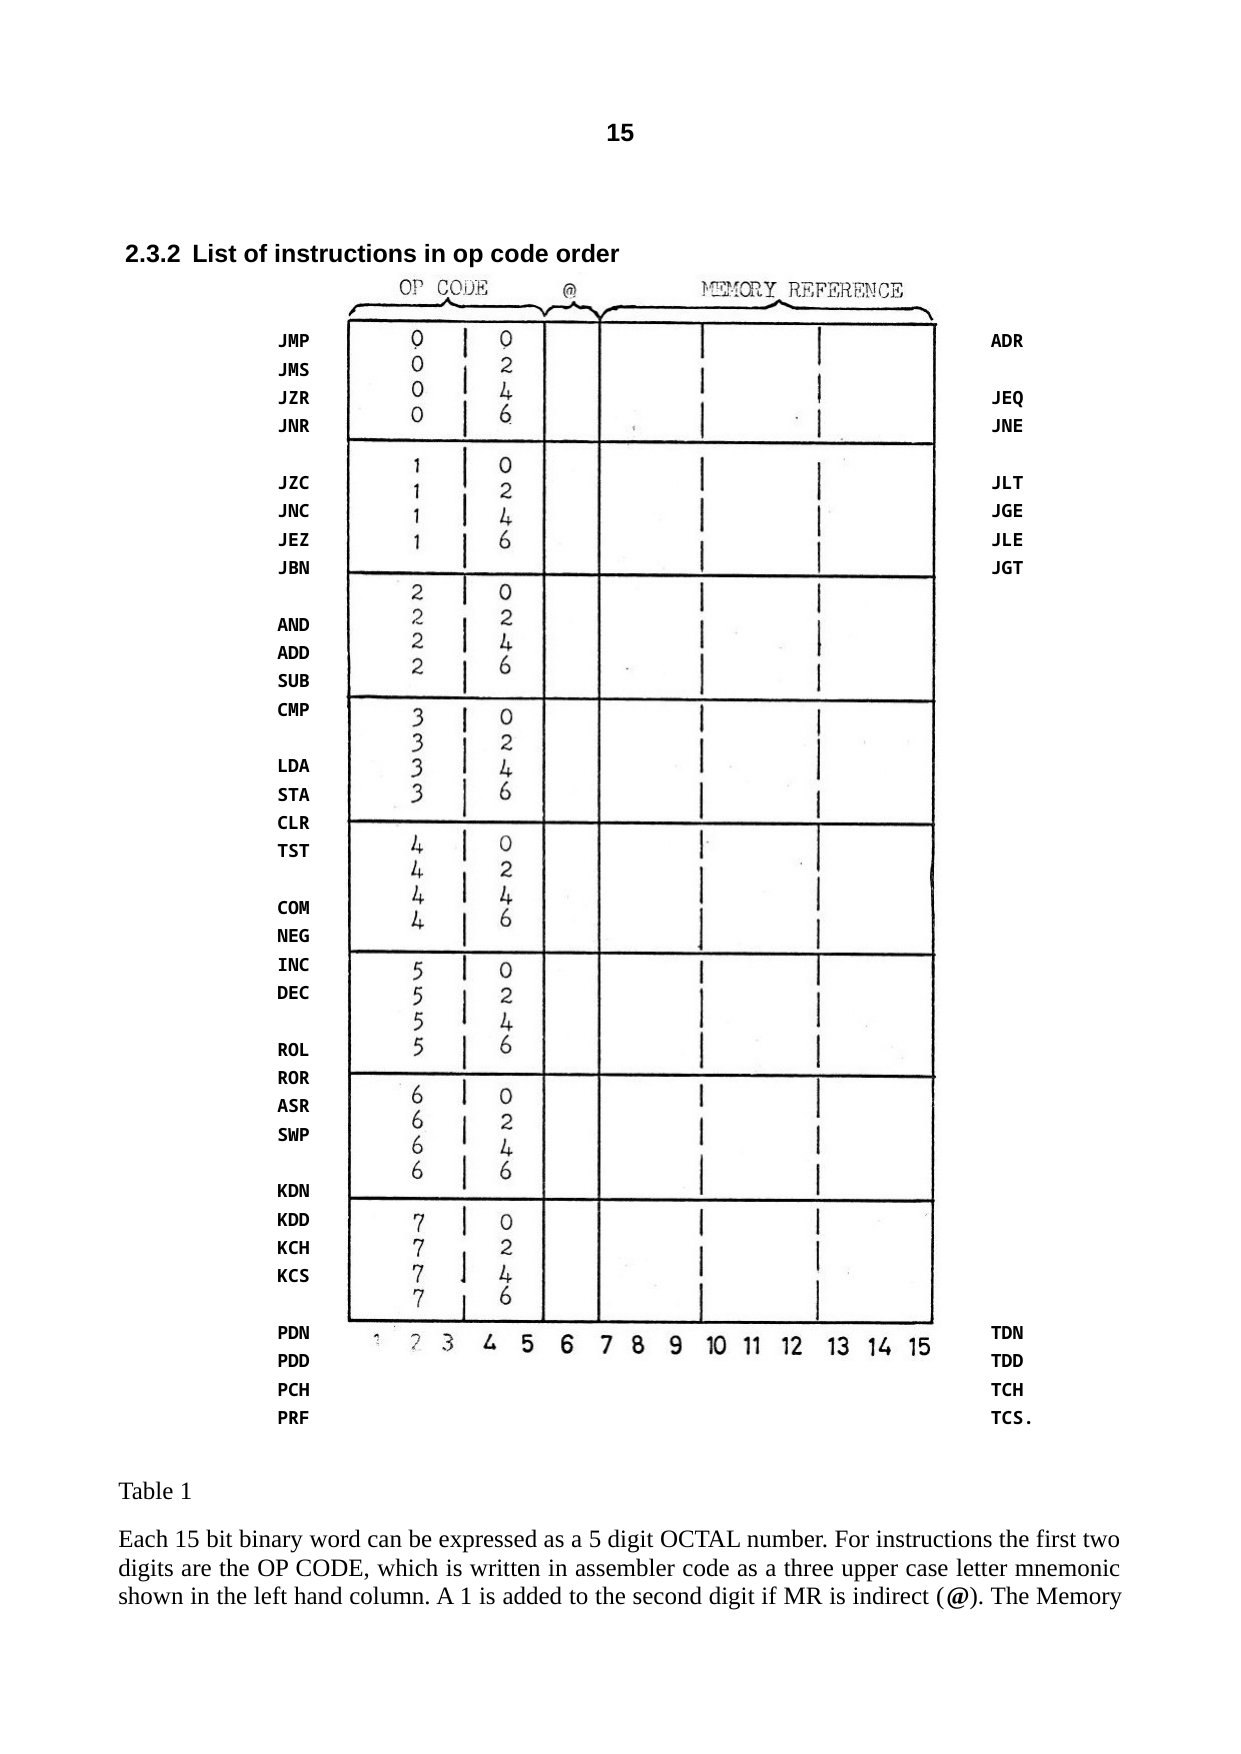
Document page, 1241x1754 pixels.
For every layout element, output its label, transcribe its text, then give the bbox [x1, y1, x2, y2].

text Each 15 bit binary word can be expressed as a 5 digit OCTAL number. For instructions the first two digits are the OP CODE, which is written in assembler code as a three upper case letter mnemonic shown in the left hand column. A 1 is added to the second digit if MR is indirect (@). The Memory [118, 1524, 1122, 1610]
subtitle List of instructions in op code order [118, 239, 1122, 268]
text JMP ADR JMS JZR JEQ JNR JNE JZC JLT JNC JGE JEZ JLE JBN JGT AND ADD SUB CMP LDA STA CLR TST COM NEG INC DEC ROL ROR ASR SWP KDN KDD KCH KCS PDN TDN PDD TDD PCH TCH PRF TCS. [118, 1362, 1122, 1458]
picture [343, 272, 942, 1362]
text Table 1 [118, 1476, 1122, 1505]
